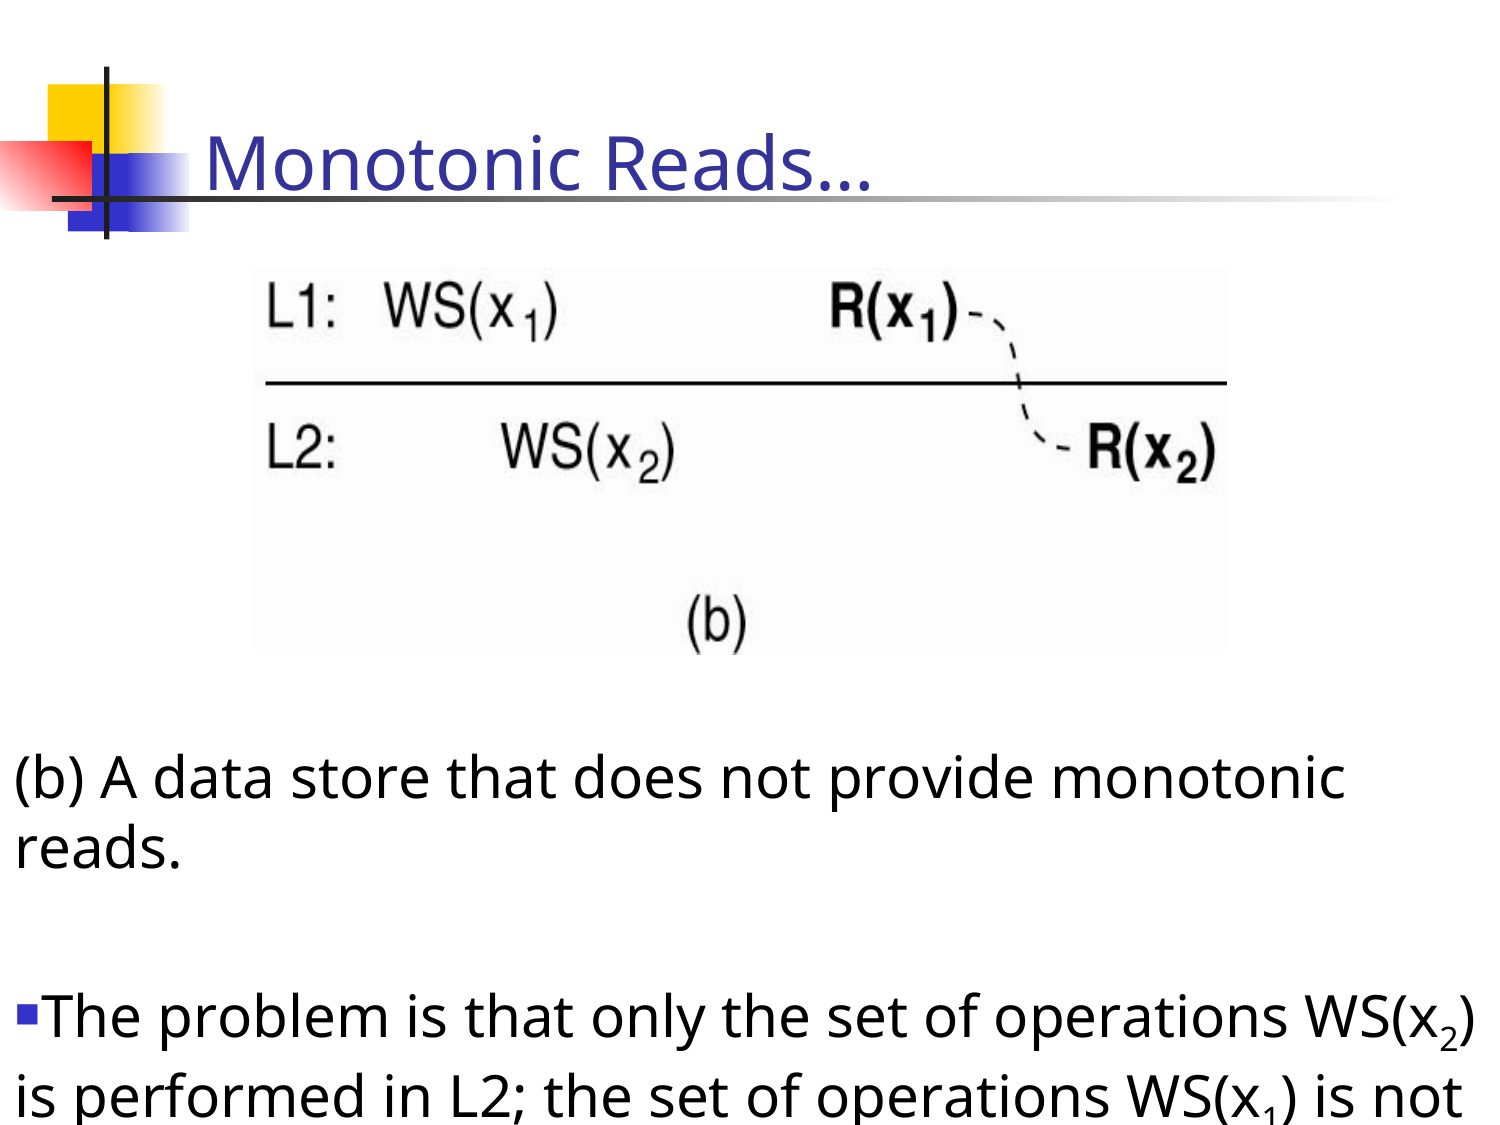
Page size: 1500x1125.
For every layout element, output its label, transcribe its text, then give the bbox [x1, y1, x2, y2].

picture [253, 267, 1227, 655]
text_box Monotonic Reads… [188, 75, 1468, 214]
text_box (b) A data store that does not provide monotonic reads. The problem is that only the set of operations WS(x2) is performed in L2; the set of operations WS(x1) is not performed (i.e. not part of WS(x2) )in L2. [0, 732, 1500, 1125]
